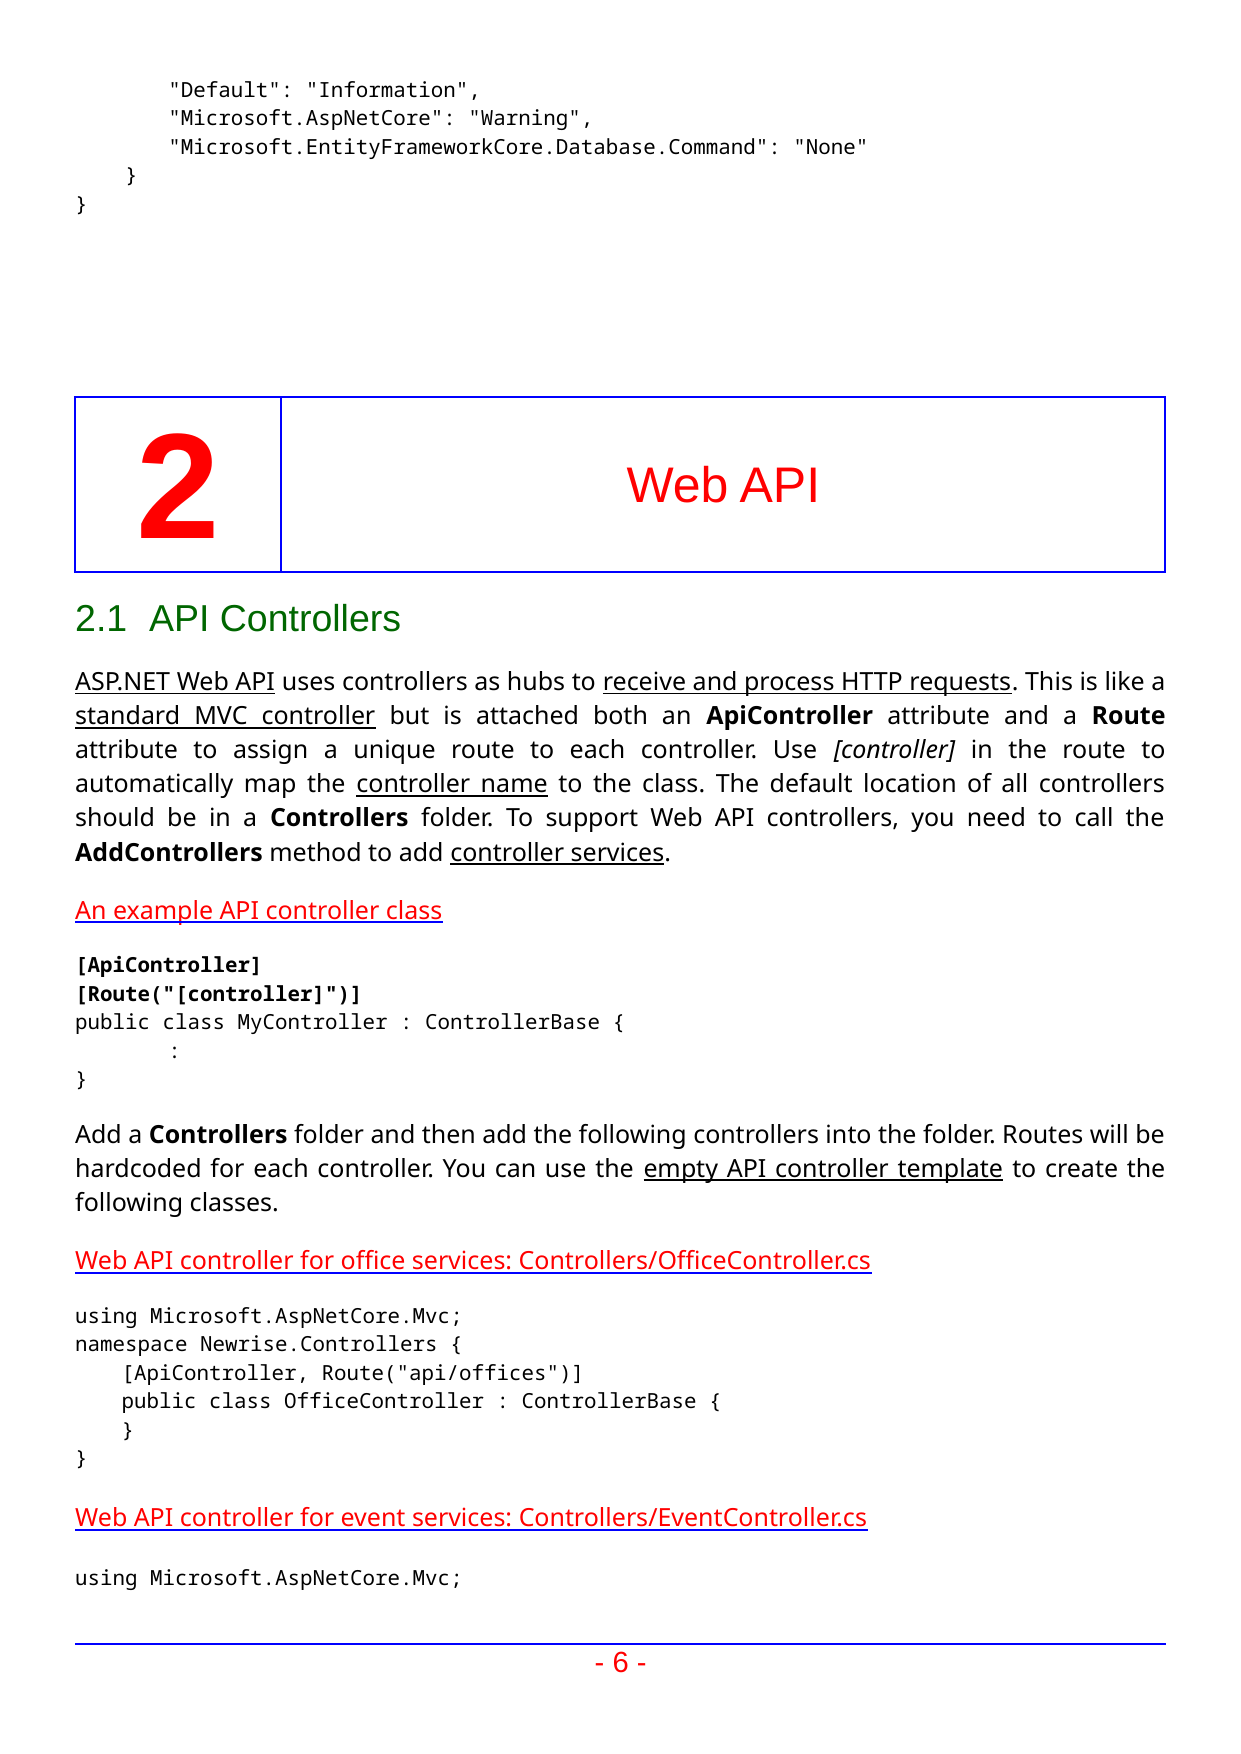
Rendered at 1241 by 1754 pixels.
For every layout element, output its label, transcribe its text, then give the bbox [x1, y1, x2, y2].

table_header Web API [282, 398, 1164, 571]
text "Microsoft.AspNetCore": "Warning", [75, 103, 1166, 132]
text Web API controller for event services: Controllers/EventController.cs [75, 1500, 1166, 1534]
text } [75, 160, 1166, 189]
text 2.1 API Controllers [75, 597, 1166, 640]
text public class MyController : ControllerBase { [75, 1007, 1166, 1036]
text namespace Newrise.Controllers { [75, 1329, 1166, 1358]
text "Default": "Information", [75, 75, 1166, 103]
text [Route("[controller]")] [75, 979, 1166, 1007]
text } [75, 1064, 1166, 1093]
table_header 2 [76, 398, 280, 571]
text "Microsoft.EntityFrameworkCore.Database.Command": "None" [75, 132, 1166, 160]
text using Microsoft.AspNetCore.Mvc; [75, 1301, 1166, 1329]
text using Microsoft.AspNetCore.Mvc; [75, 1563, 1166, 1591]
text public class OfficeController : ControllerBase { [75, 1386, 1166, 1415]
text ASP.NET Web API uses controllers as hubs to receive and process HTTP requests. This is like a standard MVC controller but is attached both an ApiController attribute and a Route attribute to assign a unique route to each controller. Use [controller] in the route to automatically map the controller name to the class. The default location of all controllers should be in a Controllers folder. To support Web API controllers, you need to call the AddControllers method to add controller services. [75, 664, 1166, 868]
text } [75, 1443, 1166, 1472]
text } [75, 1415, 1166, 1443]
text : [75, 1036, 1166, 1064]
text [ApiController] [75, 950, 1166, 979]
text Web API controller for office services: Controllers/OfficeController.cs [75, 1243, 1166, 1277]
text An example API controller class [75, 892, 1166, 926]
text Add a Controllers folder and then add the following controllers into the folder. Routes will be hardcoded for each controller. You can use the empty API controller template to create the following classes. [75, 1117, 1166, 1219]
text [ApiController, Route("api/offices")] [75, 1358, 1166, 1386]
text } [75, 189, 1166, 217]
